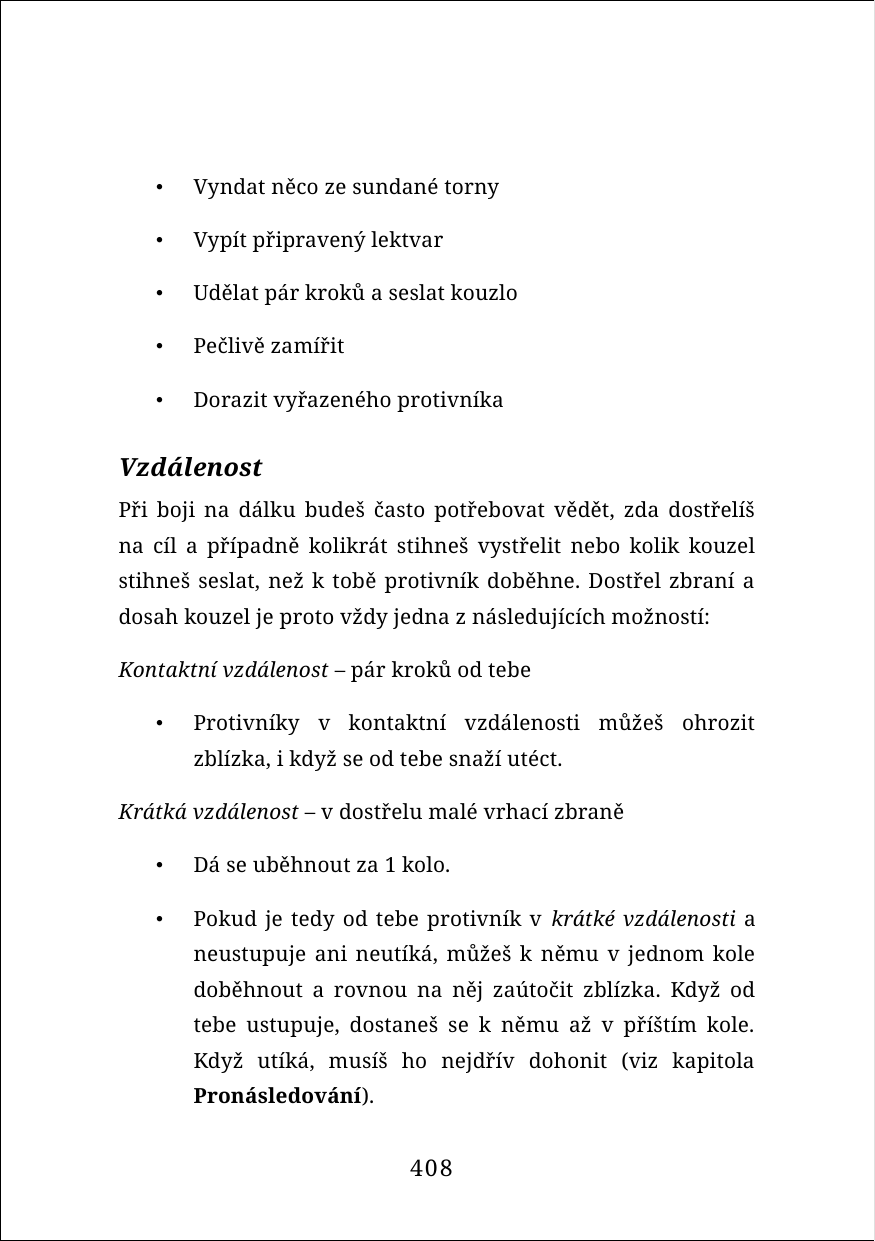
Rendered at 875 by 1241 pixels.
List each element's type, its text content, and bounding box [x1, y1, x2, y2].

list Protivníky v kontaktní vzdálenosti můžeš ohrozit zblízka, i když se od tebe snaží utéct. [156, 708, 756, 772]
list Pečlivě zamířit [156, 331, 756, 360]
list Vypít připravený lektvar [156, 225, 756, 253]
text Kontaktní vzdálenost – pár kroků od tebe [118, 655, 756, 684]
list Dá se uběhnout za 1 kolo. [156, 851, 756, 879]
list Pokud je tedy od tebe protivník v krátké vzdálenosti a neustupuje ani neutíká, můžeš k němu v jednom kole doběhnout a rovnou na něj zaútočit zblízka. Když od tebe ustupuje, dostaneš se k němu až v příštím kole. Když utíká, musíš ho nejdřív dohonit (viz kapitola Pronásledování). [156, 904, 756, 1110]
text Krátká vzdálenost – v dostřelu malé vrhací zbraně [118, 797, 756, 826]
text Při boji na dálku budeš často potřebovat vědět, zda dostřelíš na cíl a případně kolikrát stihneš vystřelit nebo kolik kouzel stihneš seslat, než k tobě protivník doběhne. Dostřel zbraní a dosah kouzel je proto vždy jedna z následujících možností: [118, 496, 756, 631]
list Vyndat něco ze sundané torny [156, 172, 756, 200]
list Dorazit vyřazeného protivníka [156, 385, 756, 413]
subtitle Vzdálenost [118, 450, 756, 484]
list Udělat pár kroků a seslat kouzlo [156, 278, 756, 307]
